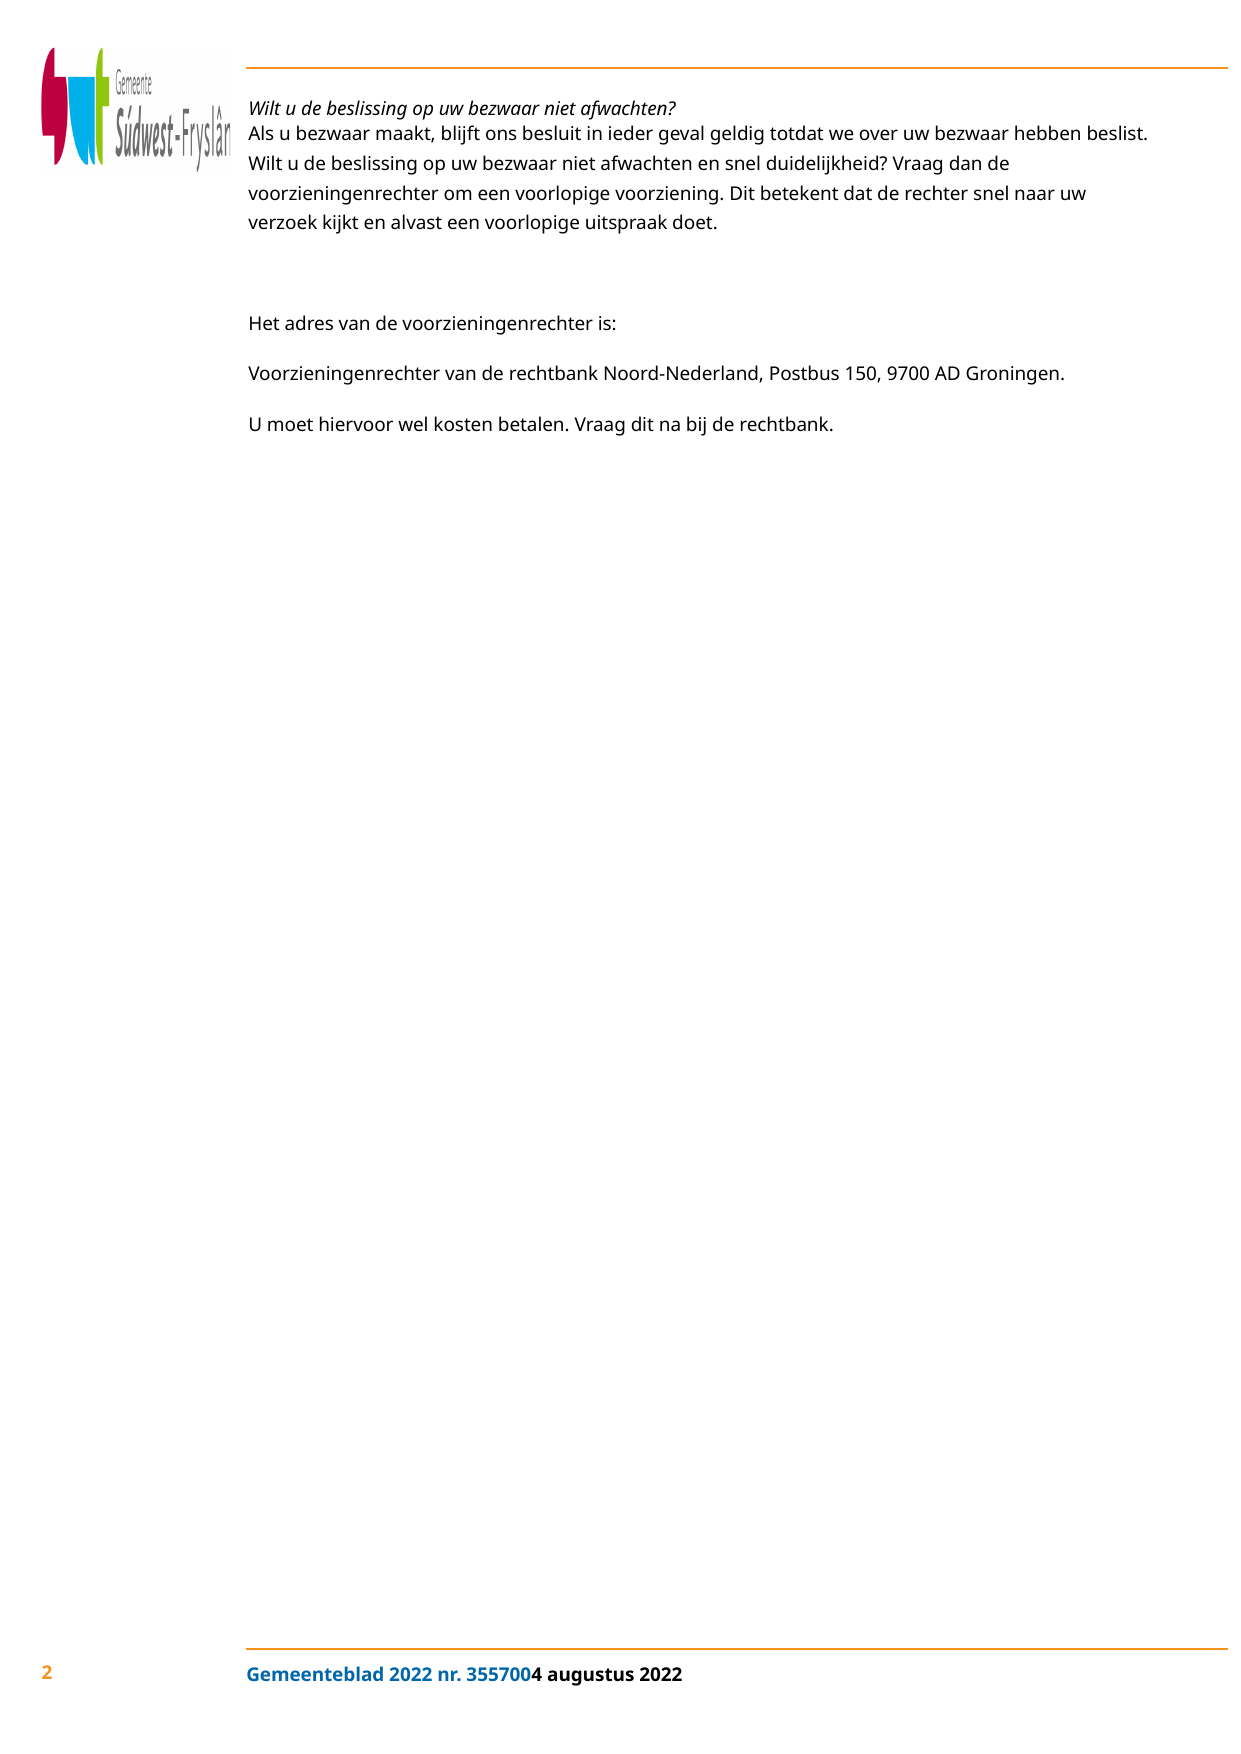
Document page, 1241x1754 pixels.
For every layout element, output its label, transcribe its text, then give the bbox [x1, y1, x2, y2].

picture [41, 47, 231, 172]
text Wilt u de beslissing op uw bezwaar niet afwachten? [248, 95, 1152, 121]
text Voorzieningenrechter van de rechtbank Noord-Nederland, Postbus 150, 9700 AD Groningen. [248, 361, 1152, 386]
text U moet hiervoor wel kosten betalen. Vraag dit na bij de rechtbank. [248, 411, 1152, 437]
text Als u bezwaar maakt, blijft ons besluit in ieder geval geldig totdat we over uw bezwaar hebben beslist. Wilt u de beslissing op uw bezwaar niet afwachten en snel duidelijkheid? Vraag dan de voorzieningenrechter om een voorlopige voorziening. Dit betekent dat de rechter snel naar uw verzoek kijkt en alvast een voorlopige uitspraak doet. [248, 121, 1152, 235]
text Het adres van de voorzieningenrechter is: [248, 310, 1152, 336]
